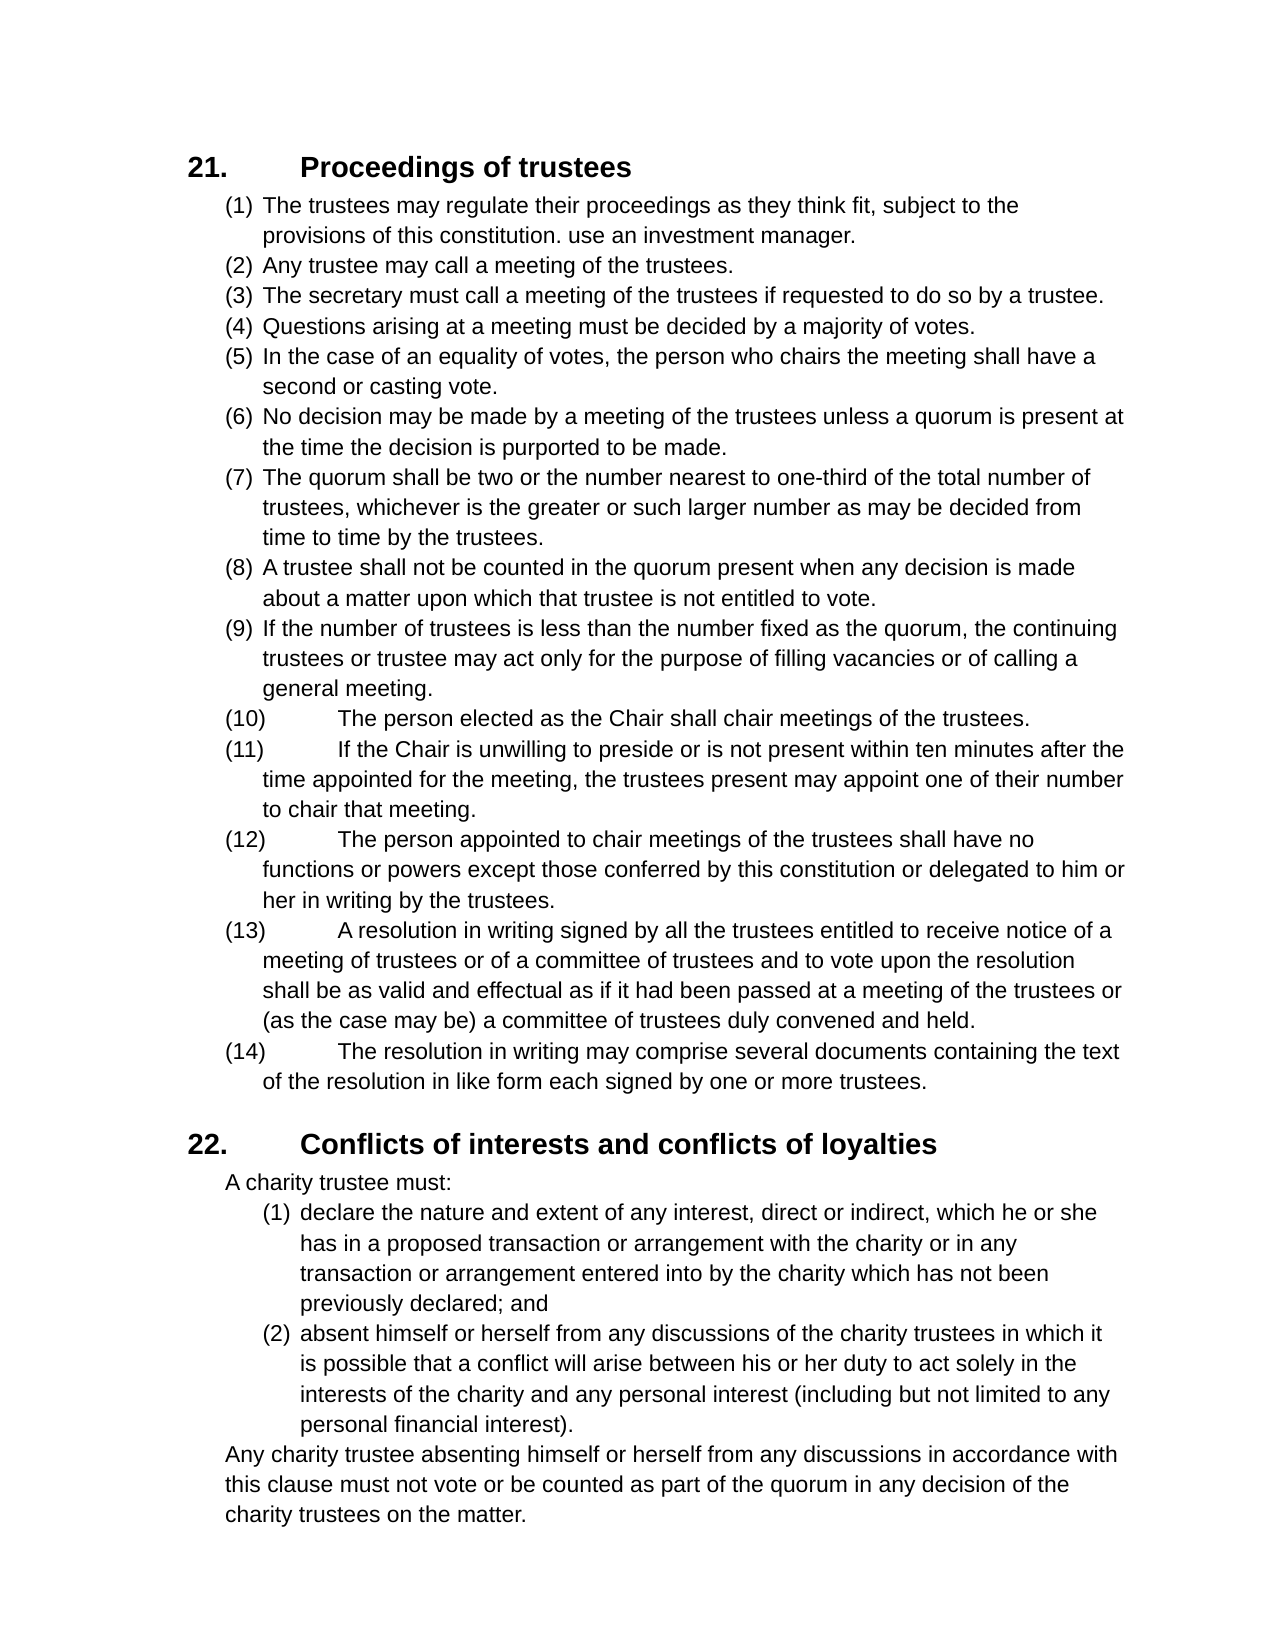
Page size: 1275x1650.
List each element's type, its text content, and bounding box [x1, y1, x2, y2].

list A resolution in writing signed by all the trustees entitled to receive notice of a meeting of trustees or of a committee of trustees and to vote upon the resolution shall be as valid and effectual as if it had been passed at a meeting of the trustees or (as the case may be) a committee of trustees duly convened and held. [225, 917, 1125, 1034]
list The resolution in writing may comprise several documents containing the text of the resolution in like form each signed by one or more trustees. [225, 1038, 1125, 1094]
subtitle Proceedings of trustees [187, 150, 1125, 183]
list declare the nature and extent of any interest, direct or indirect, which he or she has in a proposed transaction or arrangement with the charity or in any transaction or arrangement entered into by the charity which has not been previously declared; and [262, 1199, 1125, 1316]
subtitle Conflicts of interests and conflicts of loyalties [187, 1127, 1125, 1161]
list The trustees may regulate their proceedings as they think fit, subject to the provisions of this constitution. use an investment manager. [225, 192, 1125, 248]
list absent himself or herself from any discussions of the charity trustees in which it is possible that a conflict will arise between his or her duty to act solely in the interests of the charity and any personal interest (including but not limited to any personal financial interest). [262, 1320, 1125, 1437]
list If the Chair is unwilling to preside or is not present within ten minutes after the time appointed for the meeting, the trustees present may appoint one of their number to chair that meeting. [225, 736, 1125, 822]
list The person appointed to chair meetings of the trustees shall have no functions or powers except those conferred by this constitution or delegated to him or her in writing by the trustees. [225, 826, 1125, 913]
list No decision may be made by a meeting of the trustees unless a quorum is present at the time the decision is purported to be made. [225, 403, 1125, 460]
list The secretary must call a meeting of the trustees if requested to do so by a trustee. [225, 282, 1125, 309]
list Any trustee may call a meeting of the trustees. [225, 252, 1125, 279]
text Any charity trustee absenting himself or herself from any discussions in accordance with this clause must not vote or be counted as part of the quorum in any decision of the charity trustees on the matter. [225, 1441, 1125, 1528]
text A charity trustee must: [225, 1169, 1125, 1196]
list In the case of an equality of votes, the person who chairs the meeting shall have a second or casting vote. [225, 343, 1125, 399]
list If the number of trustees is less than the number fixed as the quorum, the continuing trustees or trustee may act only for the purpose of filling vacancies or of calling a general meeting. [225, 615, 1125, 702]
list The quorum shall be two or the number nearest to one-third of the total number of trustees, whichever is the greater or such larger number as may be decided from time to time by the trustees. [225, 464, 1125, 551]
list The person elected as the Chair shall chair meetings of the trustees. [225, 705, 1125, 732]
list A trustee shall not be counted in the quorum present when any decision is made about a matter upon which that trustee is not entitled to vote. [225, 554, 1125, 611]
list Questions arising at a meeting must be decided by a majority of votes. [225, 313, 1125, 339]
